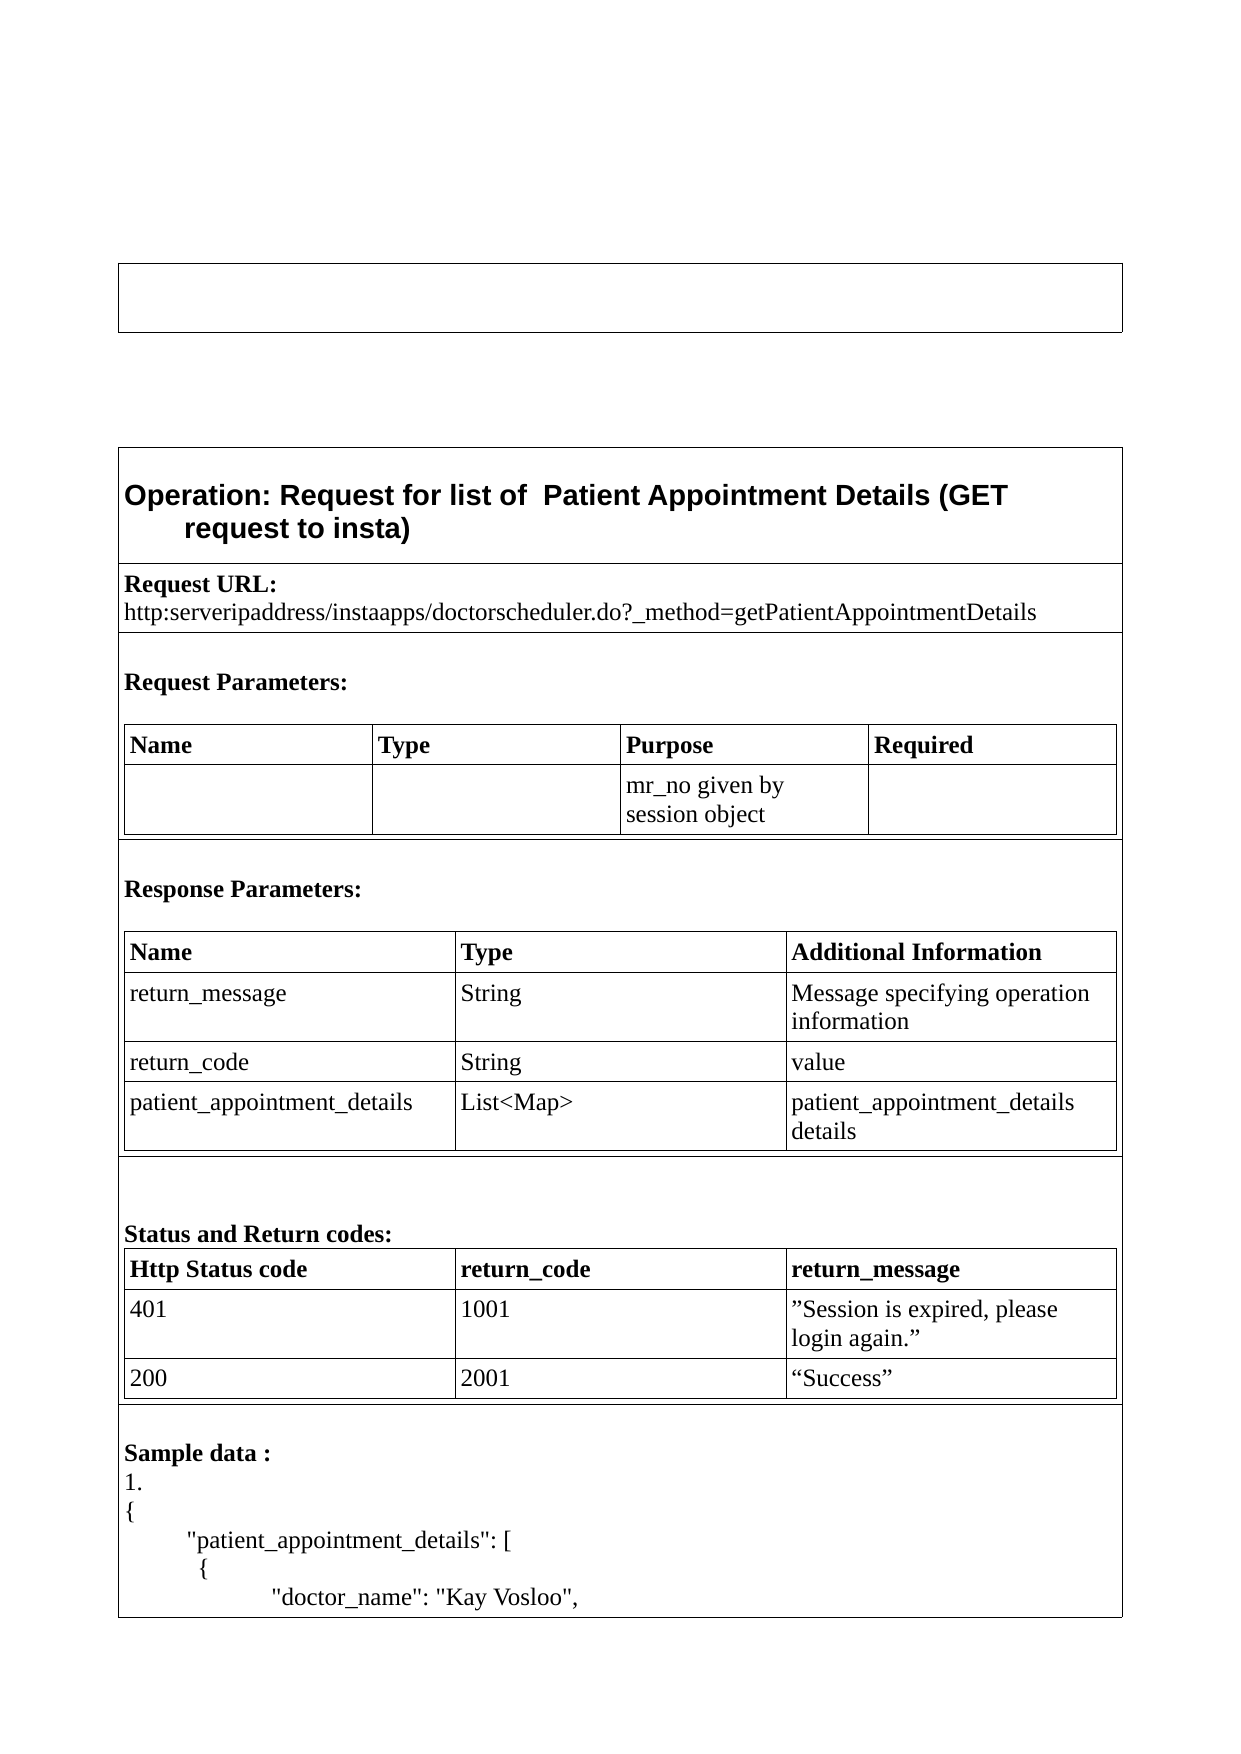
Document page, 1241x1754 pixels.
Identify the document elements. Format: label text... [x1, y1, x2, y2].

table_cell 200 [125, 1359, 455, 1398]
table_header Type [373, 725, 620, 764]
table_cell [373, 765, 620, 833]
table_cell [869, 765, 1116, 833]
table_cell “Success” [787, 1359, 1116, 1398]
table_header Name [125, 725, 372, 764]
table_cell Request Parameters: [119, 633, 1122, 839]
table_cell 2001 [456, 1359, 786, 1398]
table_cell Request URL: http:serveripaddress/instaapps/doctorscheduler.do?_method=getPatientAppointmentDetails [119, 564, 1122, 632]
table_header Additional Information [787, 932, 1116, 972]
table_cell Message specifying operation information [787, 973, 1116, 1041]
table_header Required [869, 725, 1116, 764]
table_cell Sample data : 1. { "patient_appointment_details": [ { "doctor_name": "Kay Vosloo", [119, 1405, 1122, 1617]
table_cell 401 [125, 1290, 455, 1358]
table_cell return_code [125, 1042, 455, 1081]
table_header Http Status code [125, 1249, 455, 1288]
table_cell patient_appointment_details [125, 1082, 455, 1150]
table_cell String [456, 1042, 786, 1081]
table_header return_message [787, 1249, 1116, 1288]
table_header Operation: Request for list of Patient Appointment Details (GET request to insta) [119, 448, 1122, 563]
table_header Purpose [621, 725, 868, 764]
table_cell [125, 765, 372, 833]
table_header Name [125, 932, 455, 972]
table_header Type [456, 932, 786, 972]
table_cell [119, 264, 1122, 332]
table_header return_code [456, 1249, 786, 1288]
table_cell List<Map> [456, 1082, 786, 1150]
table_cell ”Session is expired, please login again.” [787, 1290, 1116, 1358]
table_cell 1001 [456, 1290, 786, 1358]
table_cell return_message [125, 973, 455, 1041]
table_cell value [787, 1042, 1116, 1081]
table_cell Response Parameters: [119, 840, 1122, 1156]
table_cell Status and Return codes: [119, 1157, 1122, 1404]
table_cell patient_appointment_details details [787, 1082, 1116, 1150]
table_cell mr_no given by session object [621, 765, 868, 833]
table_cell String [456, 973, 786, 1041]
